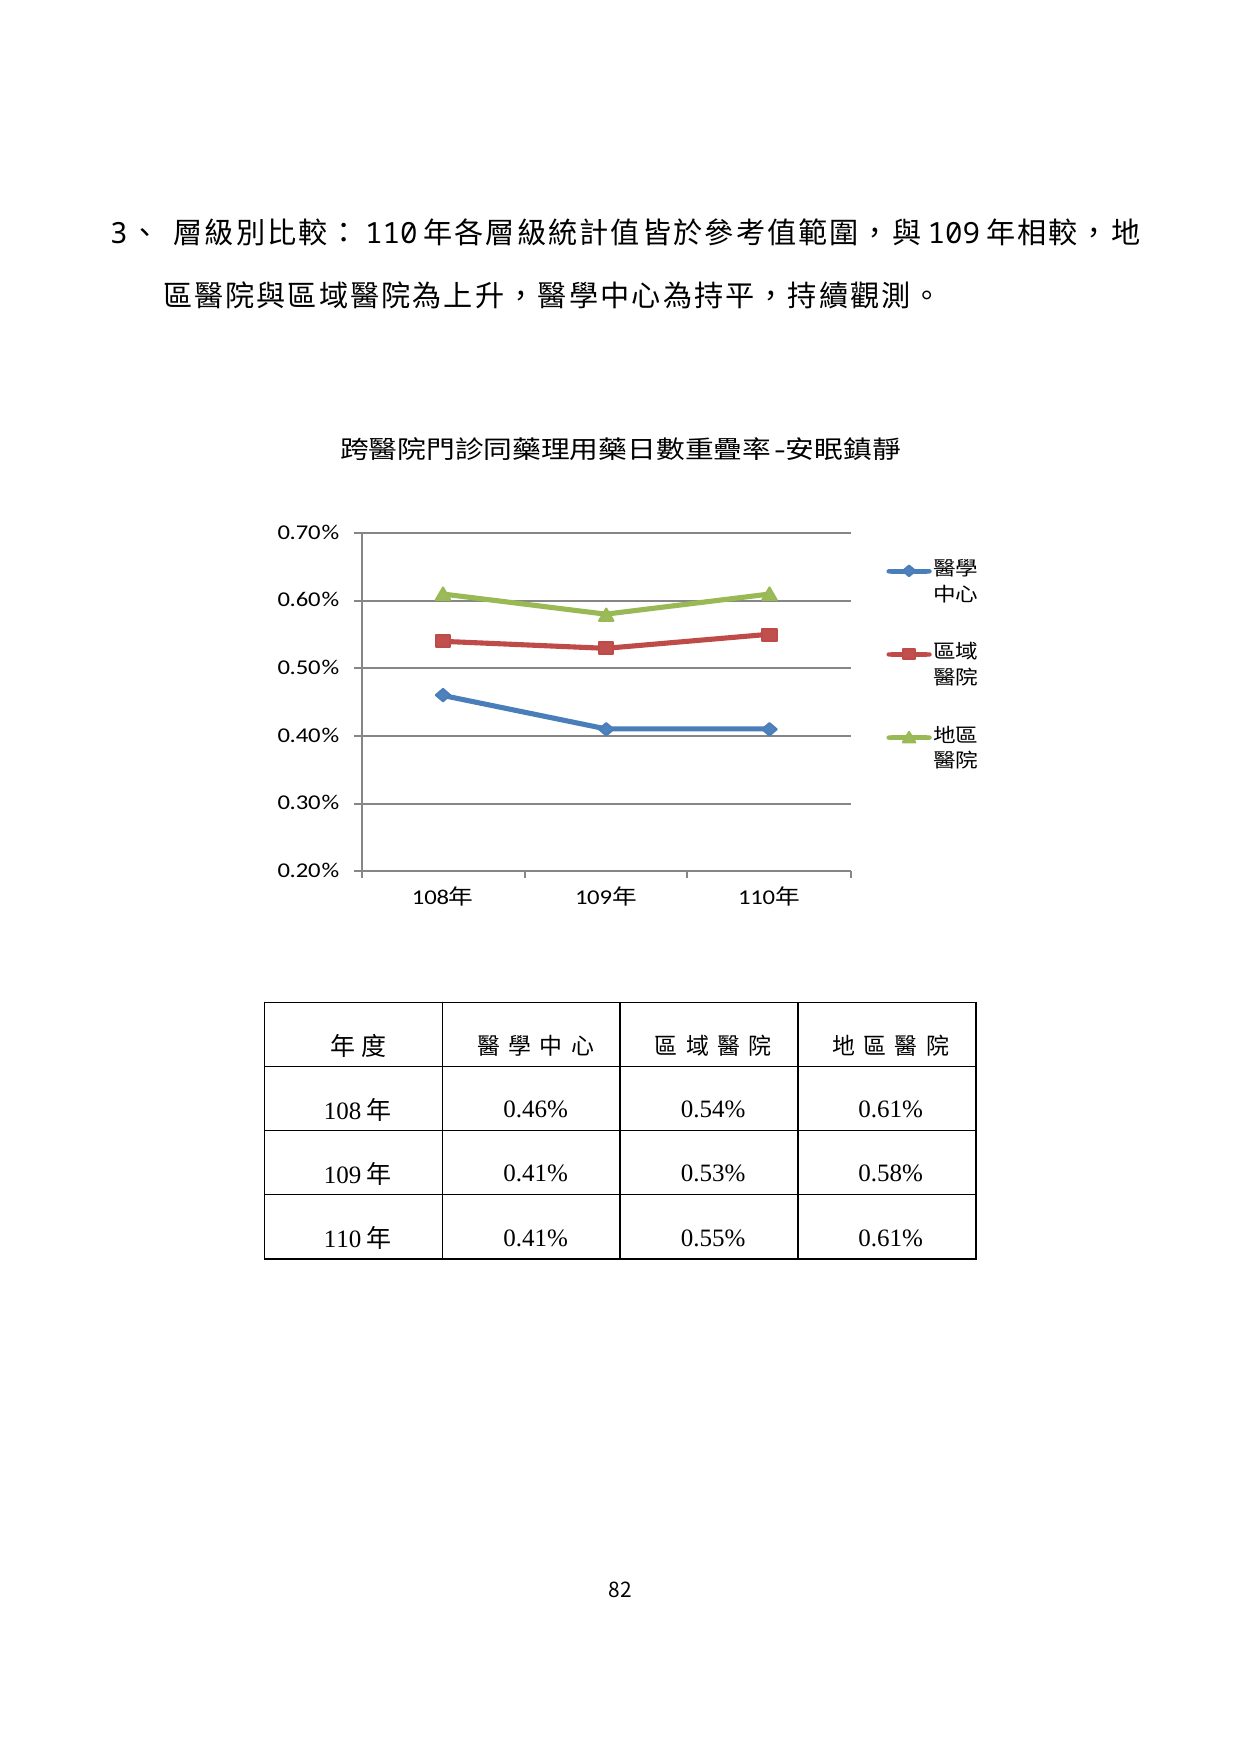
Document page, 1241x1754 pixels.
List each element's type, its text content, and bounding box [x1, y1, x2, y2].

table_cell 108年 [265, 1067, 442, 1130]
table_cell 0.54% [621, 1067, 797, 1130]
table_cell 0.55% [621, 1195, 797, 1258]
table_header 醫學中心 [443, 1003, 619, 1066]
table_cell 0.41% [443, 1195, 619, 1258]
table_header 年度 [265, 1003, 442, 1066]
table_cell 0.61% [799, 1067, 975, 1130]
table_header 地區醫院 [799, 1003, 975, 1066]
table_cell 0.46% [443, 1067, 619, 1130]
table_cell 0.58% [799, 1131, 975, 1194]
list 層級別比較：110年各層級統計值皆於參考值範圍，與109年相較，地區醫院與區域醫院為上升，醫學中心為持平，持續觀測。 [99, 189, 1151, 314]
table_header 區域醫院 [621, 1003, 797, 1066]
table_cell 0.41% [443, 1131, 619, 1194]
table_cell 109年 [265, 1131, 442, 1194]
table_cell 110年 [265, 1195, 442, 1258]
table_cell 0.61% [799, 1195, 975, 1258]
table_cell 0.53% [621, 1131, 797, 1194]
